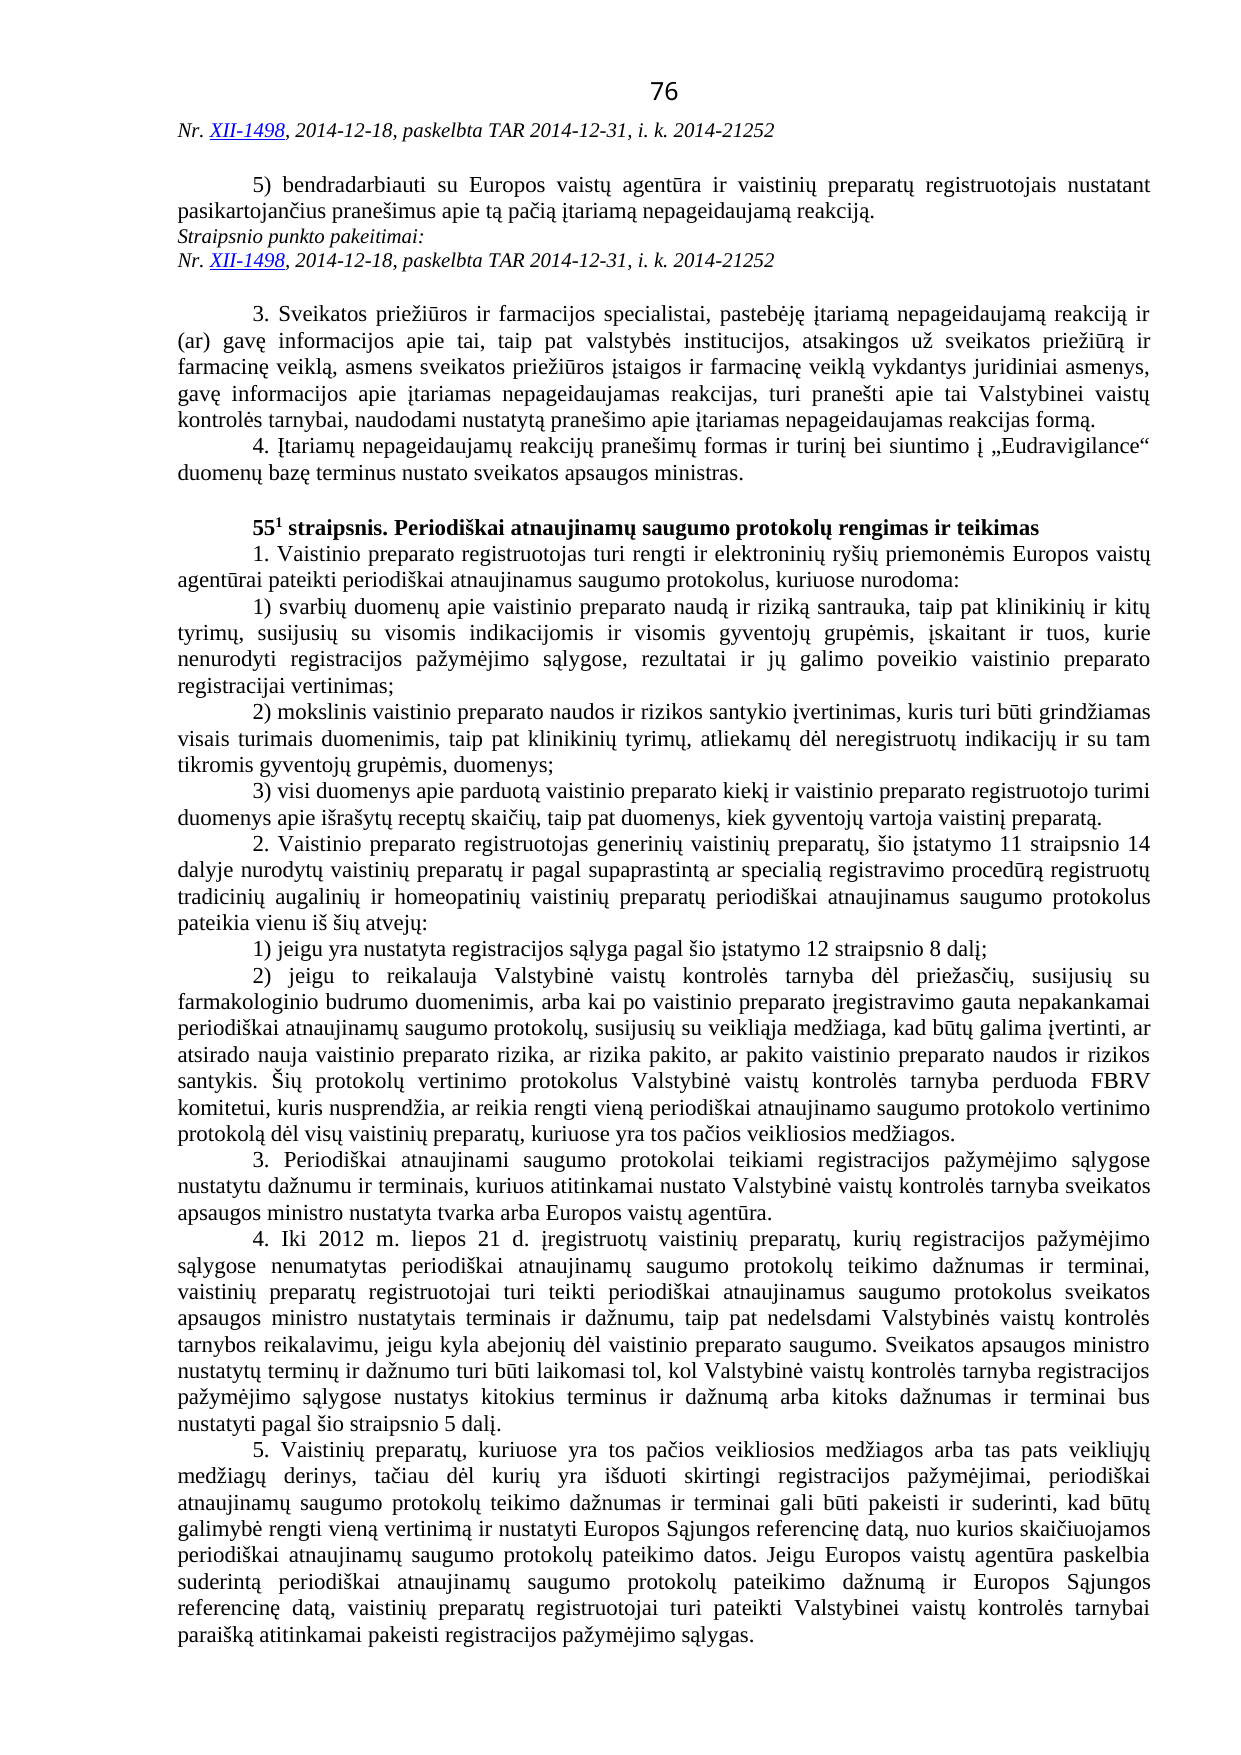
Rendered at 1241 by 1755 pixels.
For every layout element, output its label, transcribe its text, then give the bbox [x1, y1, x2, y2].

text 1) jeigu yra nustatyta registracijos sąlyga pagal šio įstatymo 12 straipsnio 8 dalį; [177, 935, 1152, 962]
text 2) jeigu to reikalauja Valstybinė vaistų kontrolės tarnyba dėl priežasčių, susijusių su farmakologinio budrumo duomenimis, arba kai po vaistinio preparato įregistravimo gauta nepakankamai periodiškai atnaujinamų saugumo protokolų, susijusių su veikliąja medžiaga, kad būtų galima įvertinti, ar atsirado nauja vaistinio preparato rizika, ar rizika pakito, ar pakito vaistinio preparato naudos ir rizikos santykis. Šių protokolų vertinimo protokolus Valstybinė vaistų kontrolės tarnyba perduoda FBRV komitetui, kuris nusprendžia, ar reikia rengti vieną periodiškai atnaujinamo saugumo protokolo vertinimo protokolą dėl visų vaistinių preparatų, kuriuose yra tos pačios veikliosios medžiagos. [177, 962, 1152, 1146]
text Nr. XII-1498, 2014-12-18, paskelbta TAR 2014-12-31, i. k. 2014-21252 [177, 118, 1152, 142]
text Nr. XII-1498, 2014-12-18, paskelbta TAR 2014-12-31, i. k. 2014-21252 [177, 248, 1152, 272]
text 4. Iki 2012 m. liepos 21 d. įregistruotų vaistinių preparatų, kurių registracijos pažymėjimo sąlygose nenumatytas periodiškai atnaujinamų saugumo protokolų teikimo dažnumas ir terminai, vaistinių preparatų registruotojai turi teikti periodiškai atnaujinamus saugumo protokolus sveikatos apsaugos ministro nustatytais terminais ir dažnumu, taip pat nedelsdami Valstybinės vaistų kontrolės tarnybos reikalavimu, jeigu kyla abejonių dėl vaistinio preparato saugumo. Sveikatos apsaugos ministro nustatytų terminų ir dažnumo turi būti laikomasi tol, kol Valstybinė vaistų kontrolės tarnyba registracijos pažymėjimo sąlygose nustatys kitokius terminus ir dažnumą arba kitoks dažnumas ir terminai bus nustatyti pagal šio straipsnio 5 dalį. [177, 1225, 1152, 1436]
text 1. Vaistinio preparato registruotojas turi rengti ir elektroninių ryšių priemonėmis Europos vaistų agentūrai pateikti periodiškai atnaujinamus saugumo protokolus, kuriuose nurodoma: [177, 540, 1152, 593]
text 551 straipsnis. Periodiškai atnaujinamų saugumo protokolų rengimas ir teikimas [177, 514, 1152, 540]
text 3) visi duomenys apie parduotą vaistinio preparato kiekį ir vaistinio preparato registruotojo turimi duomenys apie išrašytų receptų skaičių, taip pat duomenys, kiek gyventojų vartoja vaistinį preparatą. [177, 777, 1152, 830]
text Straipsnio punkto pakeitimai: [177, 224, 1152, 248]
text 3. Sveikatos priežiūros ir farmacijos specialistai, pastebėję įtariamą nepageidaujamą reakciją ir (ar) gavę informacijos apie tai, taip pat valstybės institucijos, atsakingos už sveikatos priežiūrą ir farmacinę veiklą, asmens sveikatos priežiūros įstaigos ir farmacinę veiklą vykdantys juridiniai asmenys, gavę informacijos apie įtariamas nepageidaujamas reakcijas, turi pranešti apie tai Valstybinei vaistų kontrolės tarnybai, naudodami nustatytą pranešimo apie įtariamas nepageidaujamas reakcijas formą. [177, 301, 1152, 432]
text 3. Periodiškai atnaujinami saugumo protokolai teikiami registracijos pažymėjimo sąlygose nustatytu dažnumu ir terminais, kuriuos atitinkamai nustato Valstybinė vaistų kontrolės tarnyba sveikatos apsaugos ministro nustatyta tvarka arba Europos vaistų agentūra. [177, 1146, 1152, 1225]
text 5. Vaistinių preparatų, kuriuose yra tos pačios veikliosios medžiagos arba tas pats veikliųjų medžiagų derinys, tačiau dėl kurių yra išduoti skirtingi registracijos pažymėjimai, periodiškai atnaujinamų saugumo protokolų teikimo dažnumas ir terminai gali būti pakeisti ir suderinti, kad būtų galimybė rengti vieną vertinimą ir nustatyti Europos Sąjungos referencinę datą, nuo kurios skaičiuojamos periodiškai atnaujinamų saugumo protokolų pateikimo datos. Jeigu Europos vaistų agentūra paskelbia suderintą periodiškai atnaujinamų saugumo protokolų pateikimo dažnumą ir Europos Sąjungos referencinę datą, vaistinių preparatų registruotojai turi pateikti Valstybinei vaistų kontrolės tarnybai paraišką atitinkamai pakeisti registracijos pažymėjimo sąlygas. [177, 1436, 1152, 1647]
text 2) mokslinis vaistinio preparato naudos ir rizikos santykio įvertinimas, kuris turi būti grindžiamas visais turimais duomenimis, taip pat klinikinių tyrimų, atliekamų dėl neregistruotų indikacijų ir su tam tikromis gyventojų grupėmis, duomenys; [177, 698, 1152, 777]
text 1) svarbių duomenų apie vaistinio preparato naudą ir riziką santrauka, taip pat klinikinių ir kitų tyrimų, susijusių su visomis indikacijomis ir visomis gyventojų grupėmis, įskaitant ir tuos, kurie nenurodyti registracijos pažymėjimo sąlygose, rezultatai ir jų galimo poveikio vaistinio preparato registracijai vertinimas; [177, 593, 1152, 698]
text 4. Įtariamų nepageidaujamų reakcijų pranešimų formas ir turinį bei siuntimo į „Eudravigilance“ duomenų bazę terminus nustato sveikatos apsaugos ministras. [177, 432, 1152, 485]
text 5) bendradarbiauti su Europos vaistų agentūra ir vaistinių preparatų registruotojais nustatant pasikartojančius pranešimus apie tą pačią įtariamą nepageidaujamą reakciją. [177, 171, 1152, 224]
text 2. Vaistinio preparato registruotojas generinių vaistinių preparatų, šio įstatymo 11 straipsnio 14 dalyje nurodytų vaistinių preparatų ir pagal supaprastintą ar specialią registravimo procedūrą registruotų tradicinių augalinių ir homeopatinių vaistinių preparatų periodiškai atnaujinamus saugumo protokolus pateikia vienu iš šių atvejų: [177, 830, 1152, 935]
